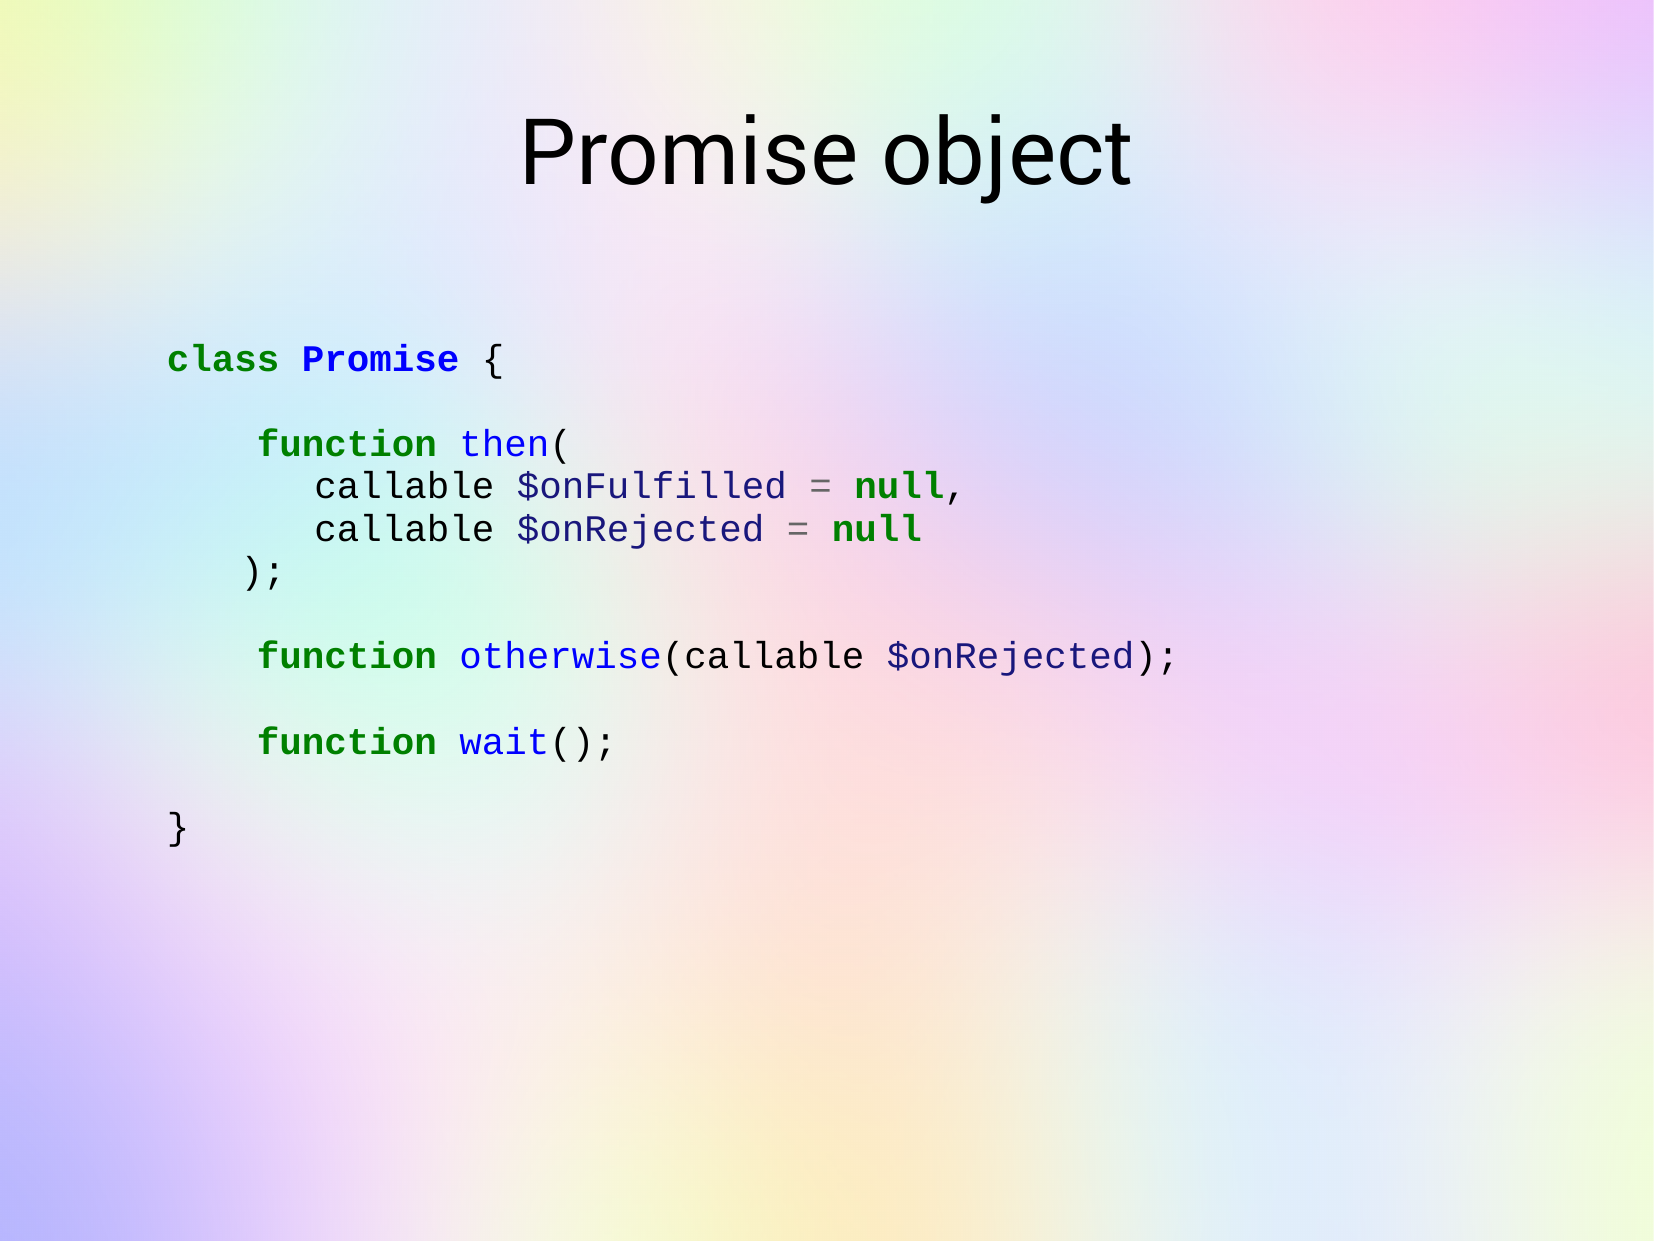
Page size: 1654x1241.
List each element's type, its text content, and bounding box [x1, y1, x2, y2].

title Promise object [82, 49, 1571, 257]
text_box class Promise { function then( callable $onFulfilled = null, callable $onRejected = null ); function otherwise(callable $onRejected); function wait(); } [152, 332, 1502, 908]
picture [0, 0, 1654, 1241]
